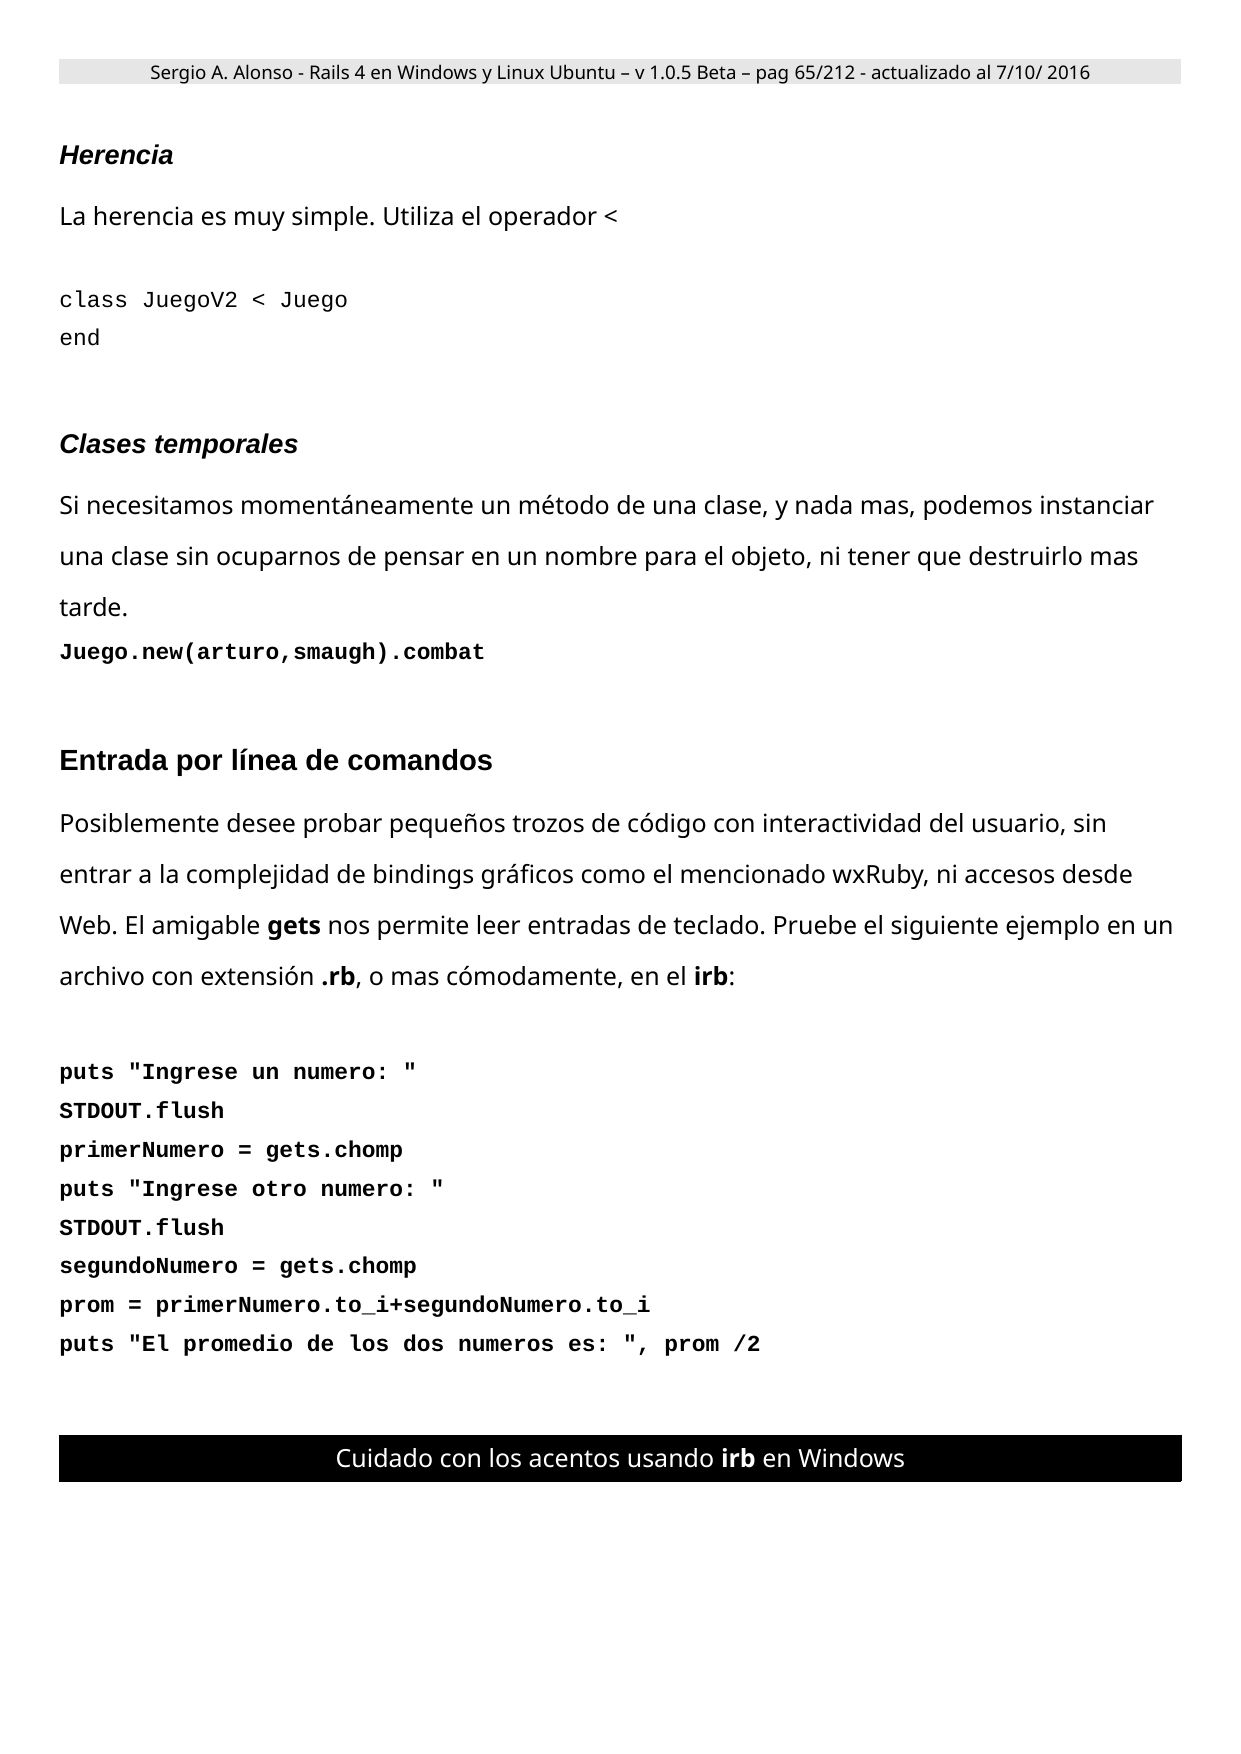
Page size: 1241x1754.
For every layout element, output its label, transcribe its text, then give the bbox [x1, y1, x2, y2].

text puts "Ingrese un numero: " STDOUT.flush primerNumero = gets.chomp puts "Ingrese otro numero: " STDOUT.flush segundoNumero = gets.chomp prom = primerNumero.to_i+segundoNumero.to_i puts "El promedio de los dos numeros es: ", prom /2 [59, 1061, 1181, 1358]
text Juego.new(arturo,smaugh).combat [59, 641, 1181, 667]
text end [59, 326, 1181, 352]
text Posiblemente desee probar pequeños trozos de código con interactividad del usuario, sin entrar a la complejidad de bindings gráficos como el mencionado wxRuby, ni accesos desde Web. El amigable gets nos permite leer entradas de teclado. Pruebe el siguiente ejemplo en un archivo con extensión .rb, o mas cómodamente, en el irb: [59, 805, 1181, 993]
subtitle Herencia [59, 139, 1181, 170]
subtitle Clases temporales [59, 428, 1181, 459]
text Si necesitamos momentáneamente un método de una clase, y nada mas, podemos instanciar una clase sin ocuparnos de pensar en un nombre para el objeto, ni tener que destruirlo mas tarde. [59, 488, 1181, 624]
table_header Cuidado con los acentos usando irb en Windows [60, 1436, 1181, 1481]
subtitle Entrada por línea de comandos [59, 743, 1181, 776]
text La herencia es muy simple. Utiliza el operador < [59, 198, 1181, 232]
text class JuegoV2 < Juego [59, 288, 1181, 314]
